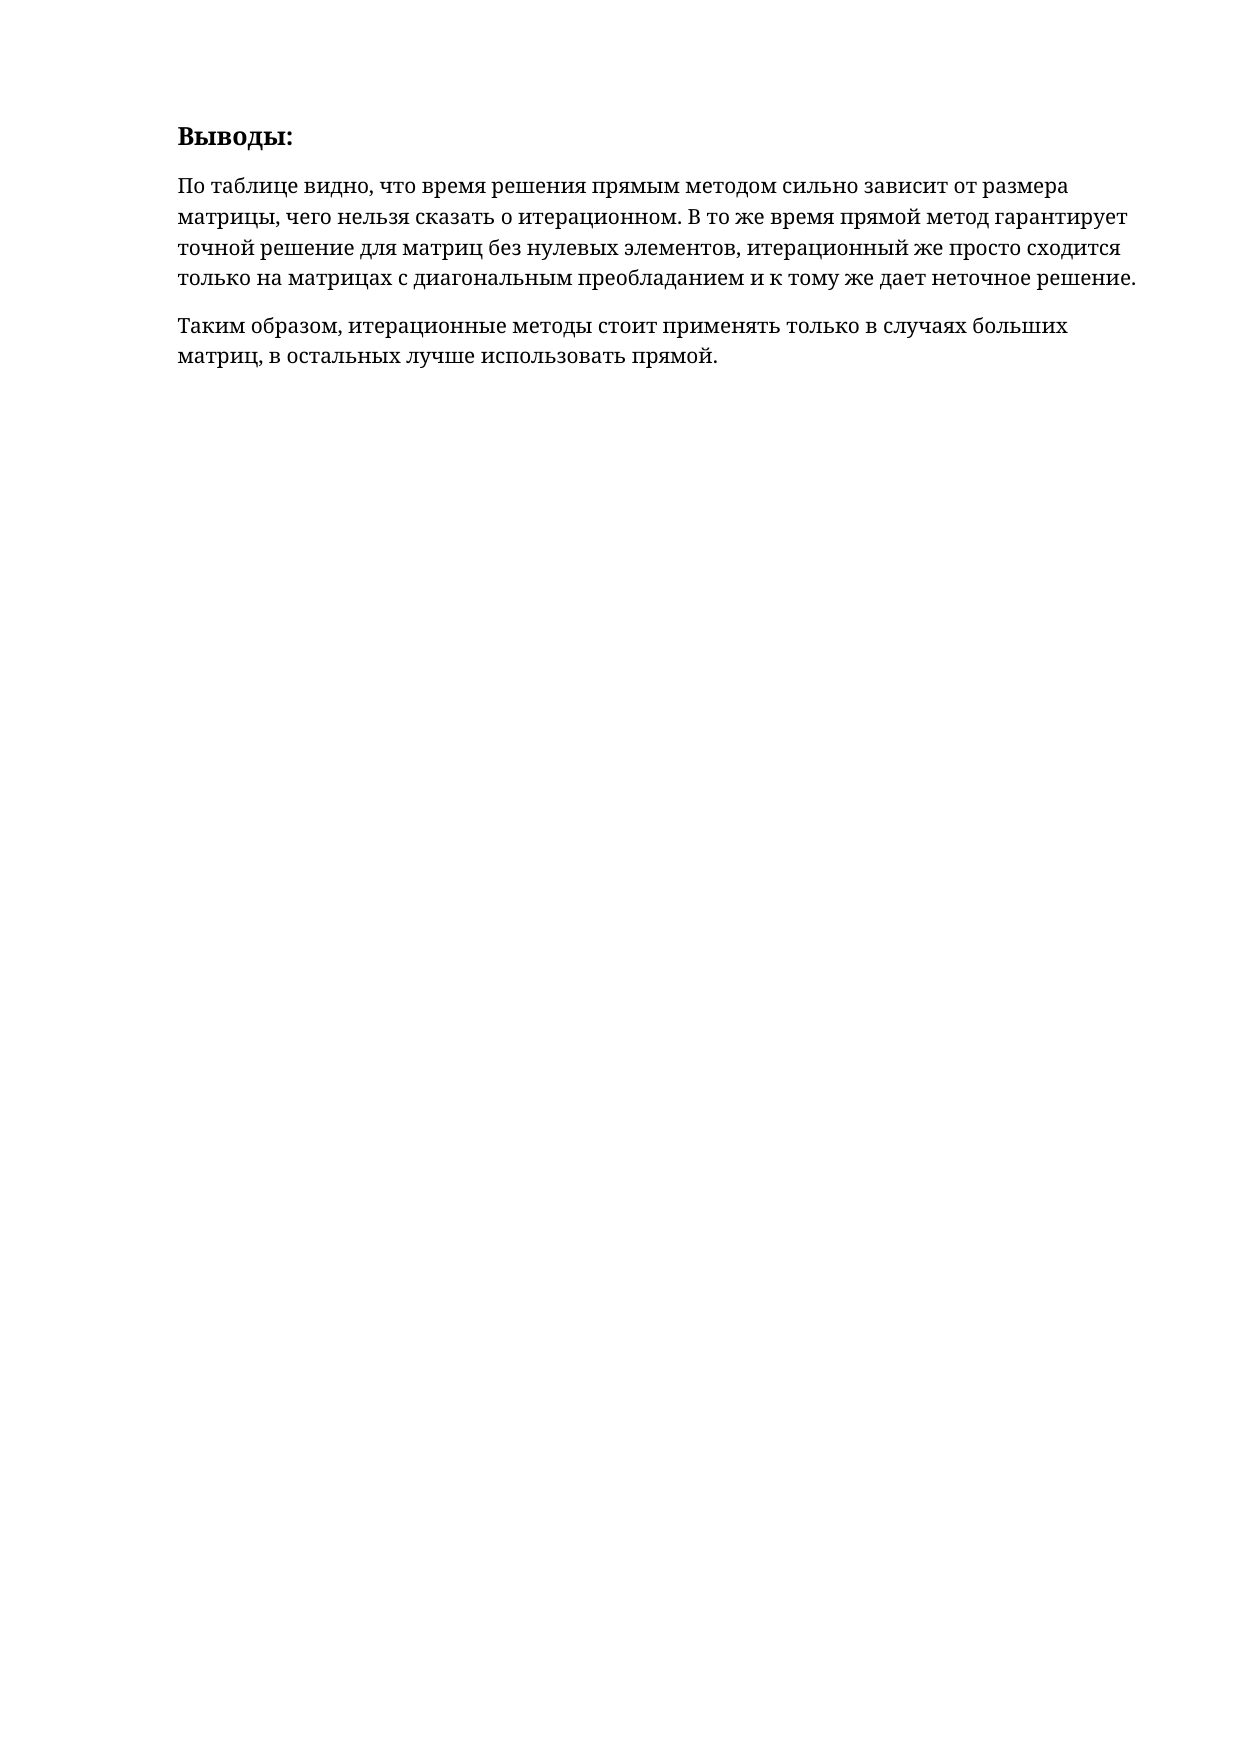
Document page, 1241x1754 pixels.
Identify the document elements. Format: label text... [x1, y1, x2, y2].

text По таблице видно, что время решения прямым методом сильно зависит от размера матрицы, чего нельзя сказать о итерационном. В то же время прямой метод гарантирует точной решение для матриц без нулевых элементов, итерационный же просто сходится только на матрицах с диагональным преобладанием и к тому же дает неточное решение. [177, 172, 1152, 292]
text Таким образом, итерационные методы стоит применять только в случаях больших матриц, в остальных лучше использовать прямой. [177, 311, 1152, 370]
text Выводы: [177, 118, 1152, 152]
